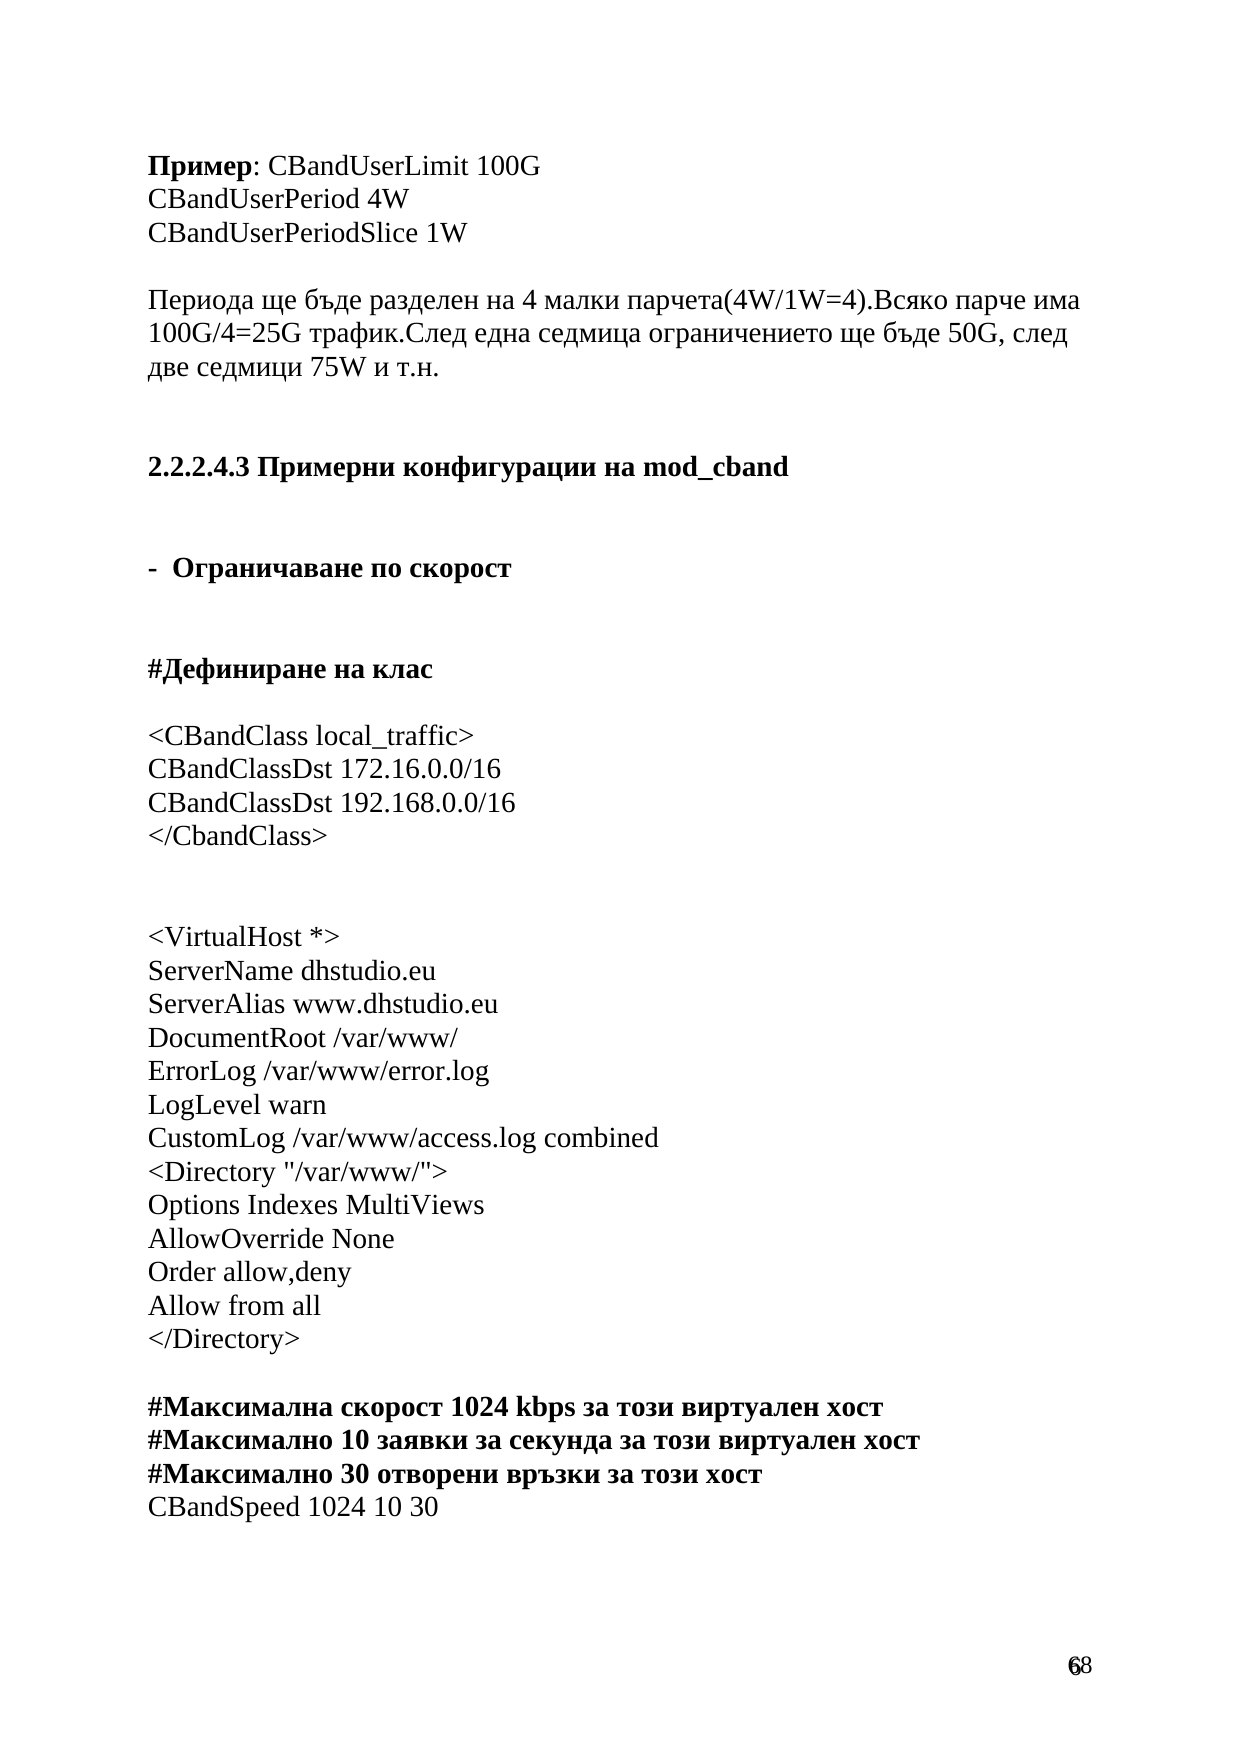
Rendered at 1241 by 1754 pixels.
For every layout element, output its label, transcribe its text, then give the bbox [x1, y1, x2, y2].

text Периода ще бъде разделен на 4 малки парчета(4W/1W=4).Всяко парче има 100G/4=25G трафик.След една седмица ограничението ще бъде 50G, след две седмици 75W и т.н. [148, 282, 1092, 382]
text CBandUserPeriodSlice 1W [148, 215, 1092, 248]
text <Directory "/var/www/"> [148, 1154, 1092, 1187]
text #Максимално 30 отворени връзки за този хост [148, 1456, 1092, 1489]
text #Максимално 10 заявки за секунда за този виртуален хост [148, 1422, 1092, 1456]
text <CBandClass local_traffic> [148, 718, 1092, 751]
text Options Indexes MultiViews [148, 1187, 1092, 1221]
text #Дефиниране на клас [148, 651, 1092, 684]
text </CbandClass> [148, 818, 1092, 852]
text CBandSpeed 1024 10 30 [148, 1489, 1092, 1523]
text ServerAlias www.dhstudio.eu [148, 986, 1092, 1020]
text </Directory> [148, 1322, 1092, 1355]
text Order allow,deny [148, 1254, 1092, 1288]
text CBandUserPeriod 4W [148, 181, 1092, 215]
text AllowOverride None [148, 1221, 1092, 1254]
text Пример: CBandUserLimit 100G [148, 148, 1092, 181]
text CustomLog /var/www/access.log combined [148, 1120, 1092, 1154]
text ServerName dhstudio.eu [148, 953, 1092, 986]
text #Максимална скорост 1024 kbps за този виртуален хост [148, 1389, 1092, 1422]
text DocumentRoot /var/www/ [148, 1020, 1092, 1053]
text Allow from all [148, 1288, 1092, 1322]
text 2.2.2.4.3 Примерни конфигурации на mod_cband [148, 449, 1092, 483]
text LogLevel warn [148, 1087, 1092, 1120]
text <VirtualHost *> [148, 919, 1092, 953]
text CBandClassDst 172.16.0.0/16 [148, 751, 1092, 785]
text - Ограничаване по скорост [148, 550, 1092, 584]
text ErrorLog /var/www/error.log [148, 1053, 1092, 1087]
text CBandClassDst 192.168.0.0/16 [148, 785, 1092, 818]
